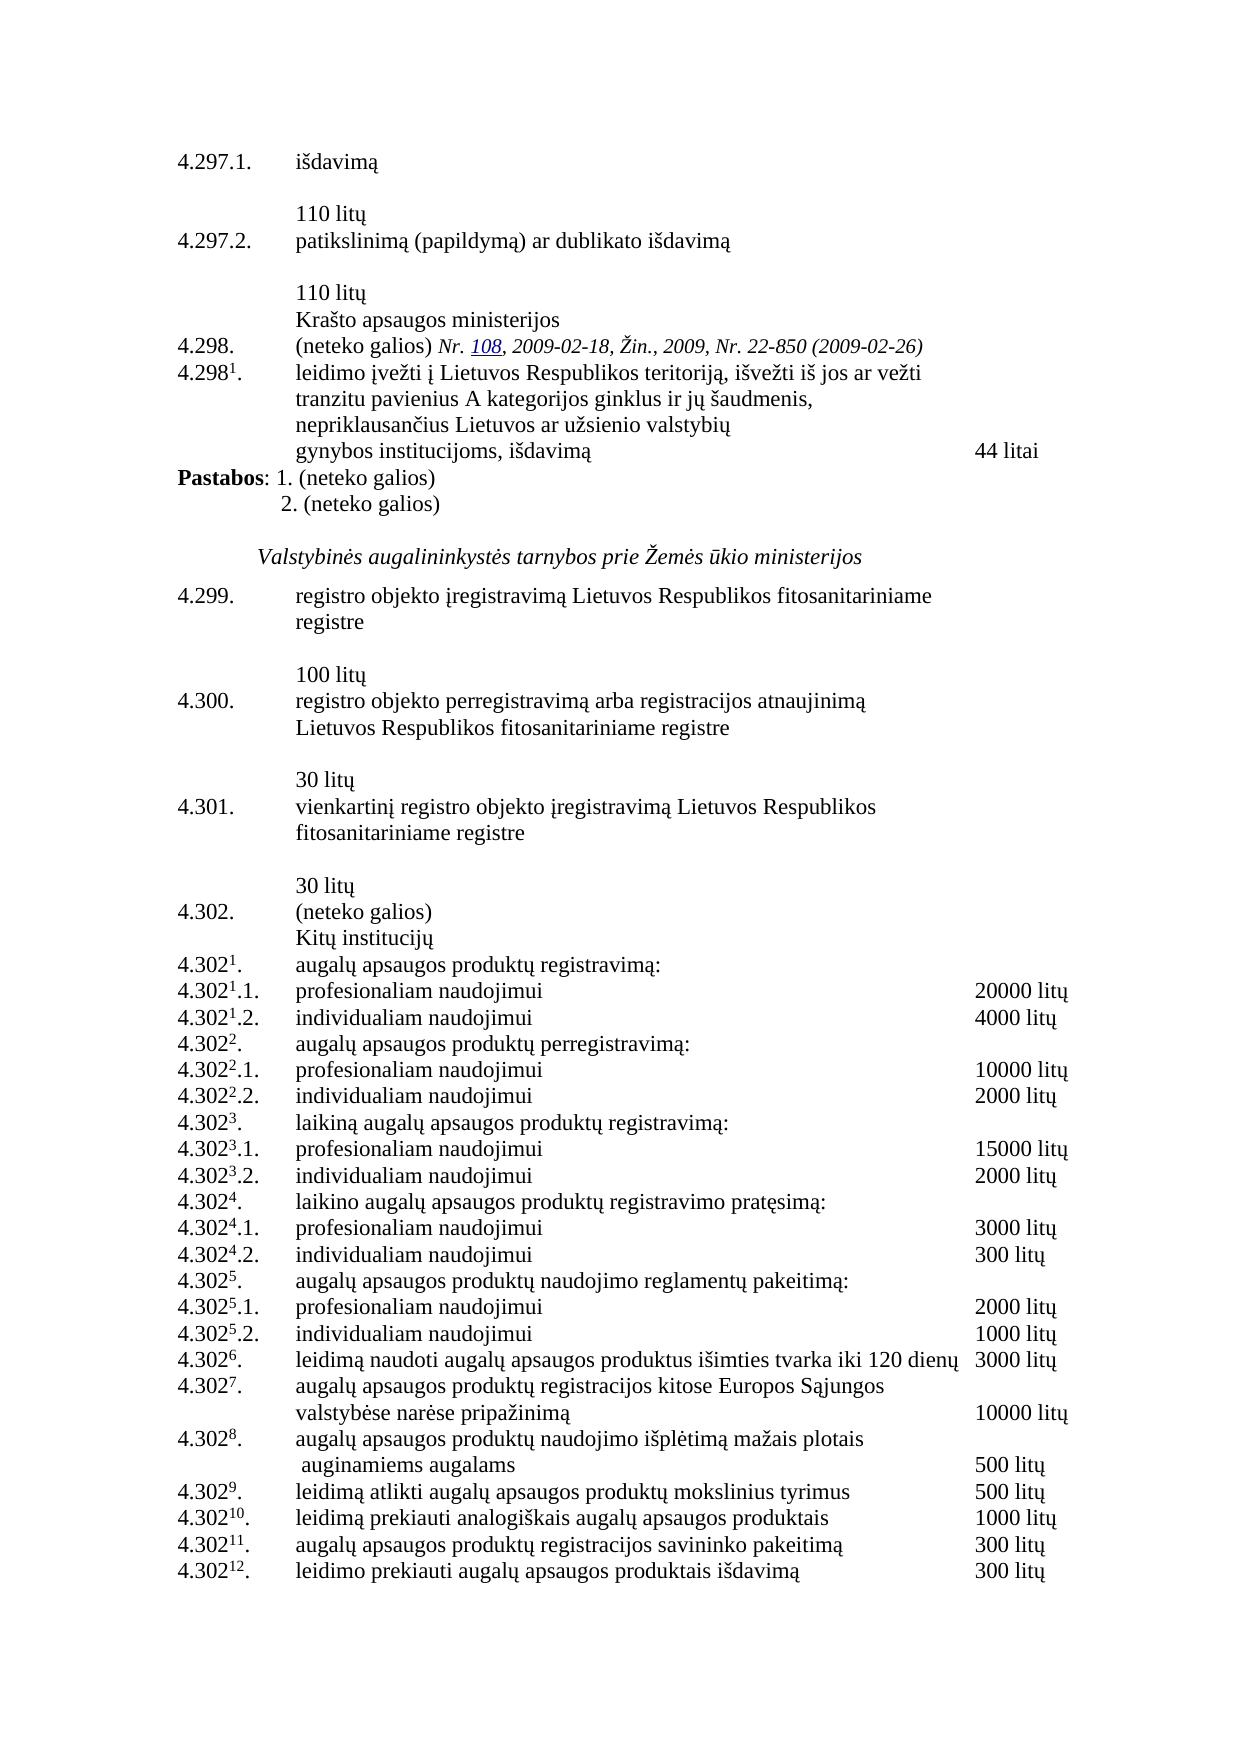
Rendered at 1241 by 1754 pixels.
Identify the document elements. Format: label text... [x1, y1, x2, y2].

text 4.297.2. patikslinimą (papildymą) ar dublikato išdavimą 110 litų [177, 227, 945, 306]
text 4.3022.2. individualiam naudojimui 2000 litų [177, 1083, 1093, 1109]
text 4.3026. leidimą naudoti augalų apsaugos produktus išimties tvarka iki 120 dienų 3000 litų [177, 1346, 1093, 1372]
text 4.299. registro objekto įregistravimą Lietuvos Respublikos fitosanitariniame registre 100 litų [177, 582, 945, 687]
text 4.3028. augalų apsaugos produktų naudojimo išplėtimą mažais plotais [177, 1425, 974, 1452]
text 4.3022.1. profesionaliam naudojimui 10000 litų [177, 1056, 1122, 1083]
text valstybėse narėse pripažinimą 10000 litų [177, 1399, 1122, 1425]
text 2. (neteko galios) [177, 490, 1122, 517]
text 4.3023. laikiną augalų apsaugos produktų registravimą: [177, 1109, 974, 1135]
text 4.3024. laikino augalų apsaugos produktų registravimo pratęsimą: [177, 1188, 974, 1214]
text 4.3021.1. profesionaliam naudojimui 20000 litų [177, 977, 1137, 1003]
text 4.30210. leidimą prekiauti analogiškais augalų apsaugos produktais 1000 litų [177, 1504, 1122, 1531]
text 4.3024.1. profesionaliam naudojimui 3000 litų [177, 1214, 1078, 1241]
text 4.300. registro objekto perregistravimą arba registracijos atnaujinimą Lietuvos Respublikos fitosanitariniame registre 30 litų [177, 687, 945, 793]
text 4.3027. augalų apsaugos produktų registracijos kitose Europos Sąjungos [177, 1372, 974, 1399]
text Valstybinės augalininkystės tarnybos prie Žemės ūkio ministerijos [177, 543, 945, 569]
text Krašto apsaugos ministerijos [177, 306, 945, 332]
text 4.3021.2. individualiam naudojimui 4000 litų [177, 1003, 1122, 1030]
text 4.298. (neteko galios) Nr. 108, 2009-02-18, Žin., 2009, Nr. 22-850 (2009-02-26) [177, 332, 1122, 358]
text 4.3022. augalų apsaugos produktų perregistravimą: [177, 1030, 974, 1056]
text 4.297.1. išdavimą 110 litų [177, 148, 924, 227]
text 4.30212. leidimo prekiauti augalų apsaugos produktais išdavimą 300 litų [177, 1557, 1093, 1583]
text Pastabos: 1. (neteko galios) [177, 464, 1122, 490]
text 4.302. (neteko galios) [177, 898, 945, 924]
text 4.301. vienkartinį registro objekto įregistravimą Lietuvos Respublikos fitosanitariniame registre 30 litų [177, 793, 945, 898]
text 4.3023.1. profesionaliam naudojimui 15000 litų [177, 1135, 1093, 1162]
text auginamiems augalams 500 litų [177, 1452, 1137, 1478]
text Kitų institucijų [177, 924, 945, 951]
text 4.3021. augalų apsaugos produktų registravimą: [177, 951, 1122, 977]
text 4.30211. augalų apsaugos produktų registracijos savininko pakeitimą 300 litų [177, 1531, 1122, 1557]
text 4.2981. leidimo įvežti į Lietuvos Respublikos teritoriją, išvežti iš jos ar vežti tranzitu pavienius A kategorijos ginklus ir jų šaudmenis, nepriklausančius Lietuvos ar užsienio valstybių gynybos institucijoms, išdavimą 44 litai [177, 358, 1122, 464]
text 4.3023.2. individualiam naudojimui 2000 litų [177, 1162, 1063, 1188]
text 4.3025.2. individualiam naudojimui 1000 litų [177, 1320, 1107, 1346]
text 4.3024.2. individualiam naudojimui 300 litų [177, 1241, 1078, 1267]
text 4.3025.1. profesionaliam naudojimui 2000 litų [177, 1293, 1093, 1320]
text 4.3029. leidimą atlikti augalų apsaugos produktų mokslinius tyrimus 500 litų [177, 1478, 1167, 1504]
text 4.3025. augalų apsaugos produktų naudojimo reglamentų pakeitimą: [177, 1267, 974, 1293]
